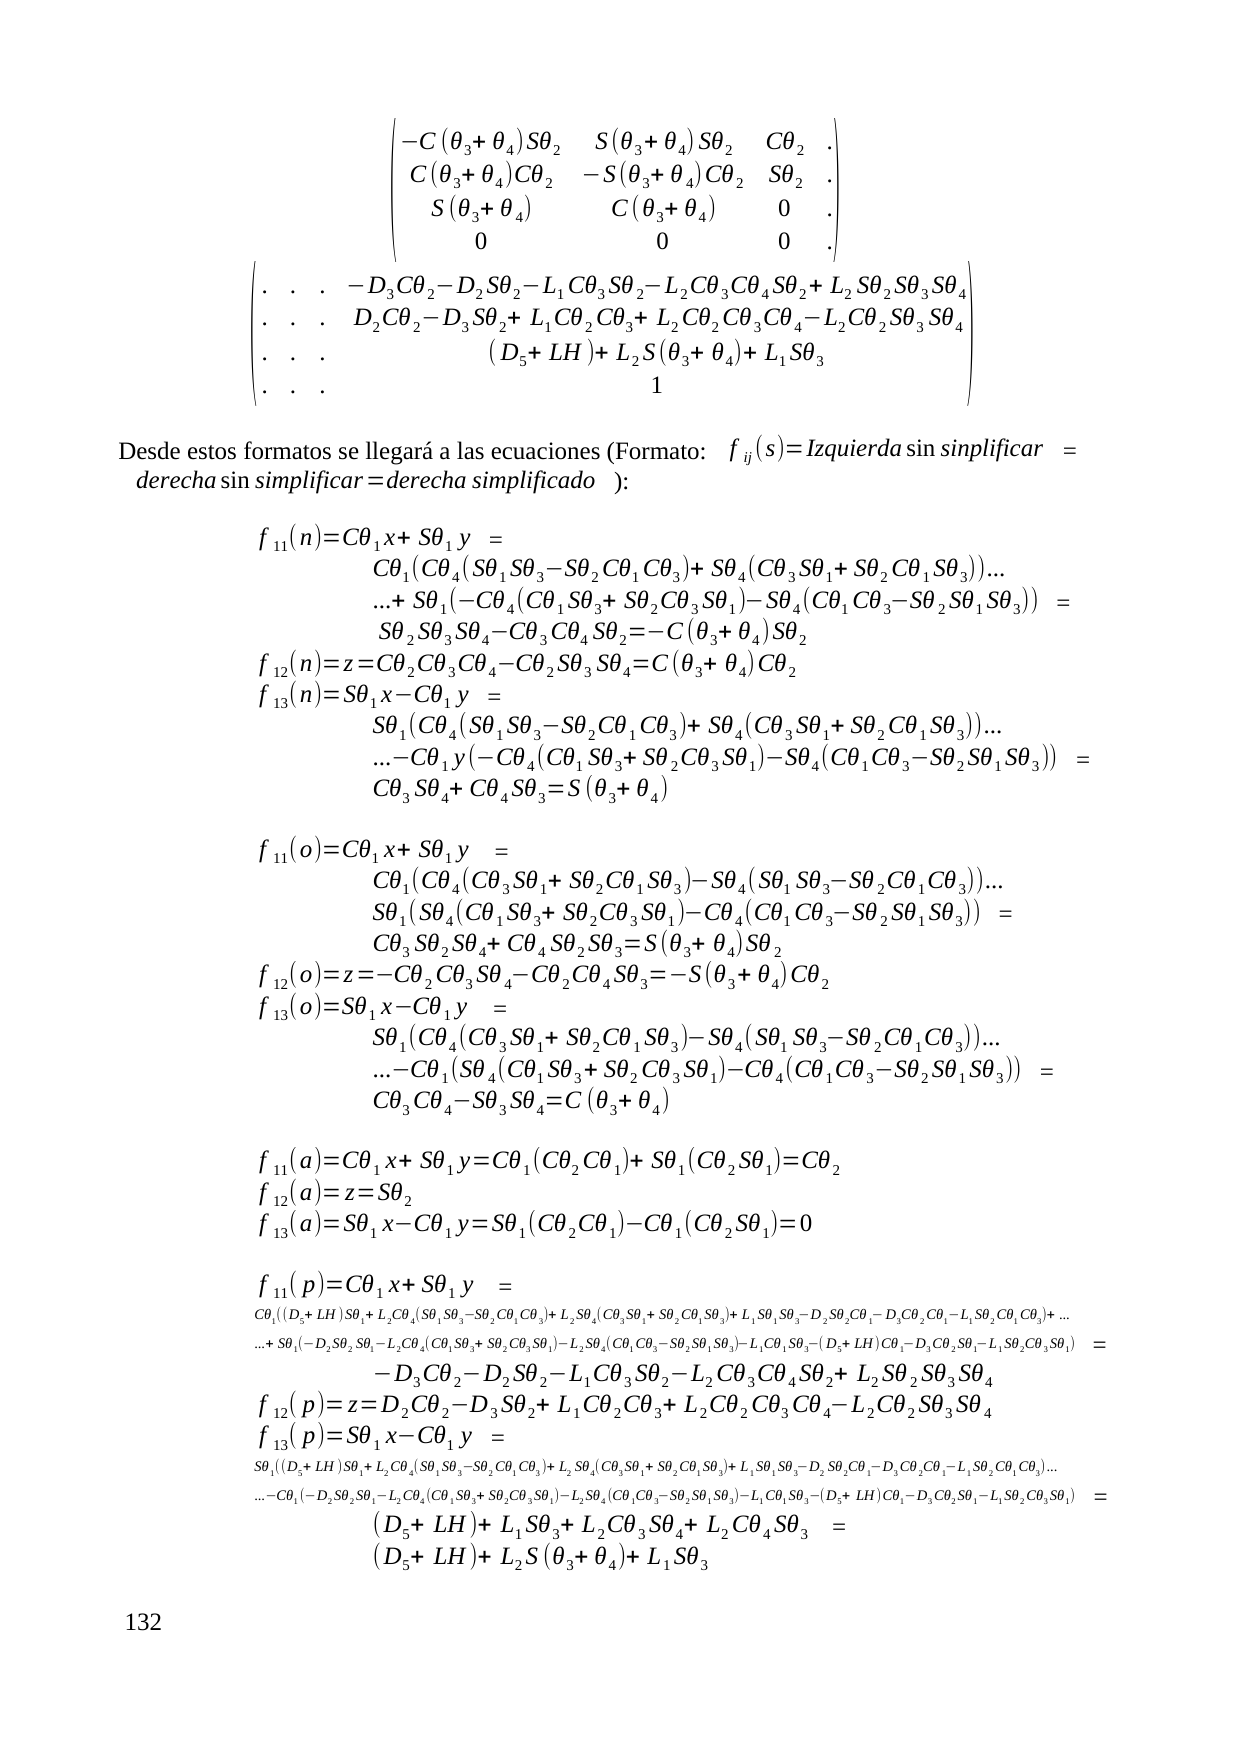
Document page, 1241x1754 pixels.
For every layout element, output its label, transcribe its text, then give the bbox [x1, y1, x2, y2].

text = [236, 1270, 1122, 1302]
text = [354, 1055, 1122, 1087]
text = [236, 1482, 1122, 1511]
text = [354, 743, 1122, 775]
text = [354, 1511, 1122, 1542]
text = [354, 898, 1122, 929]
text Desde estos formatos se llegará a las ecuaciones (Formato:= [118, 434, 1122, 466]
text ): [118, 466, 1122, 494]
text = [236, 992, 1122, 1024]
text = [236, 681, 1122, 712]
text = [236, 1422, 1122, 1453]
text = [236, 1330, 1122, 1359]
text = [236, 835, 1122, 867]
text = [236, 523, 1122, 555]
text = [354, 586, 1122, 618]
